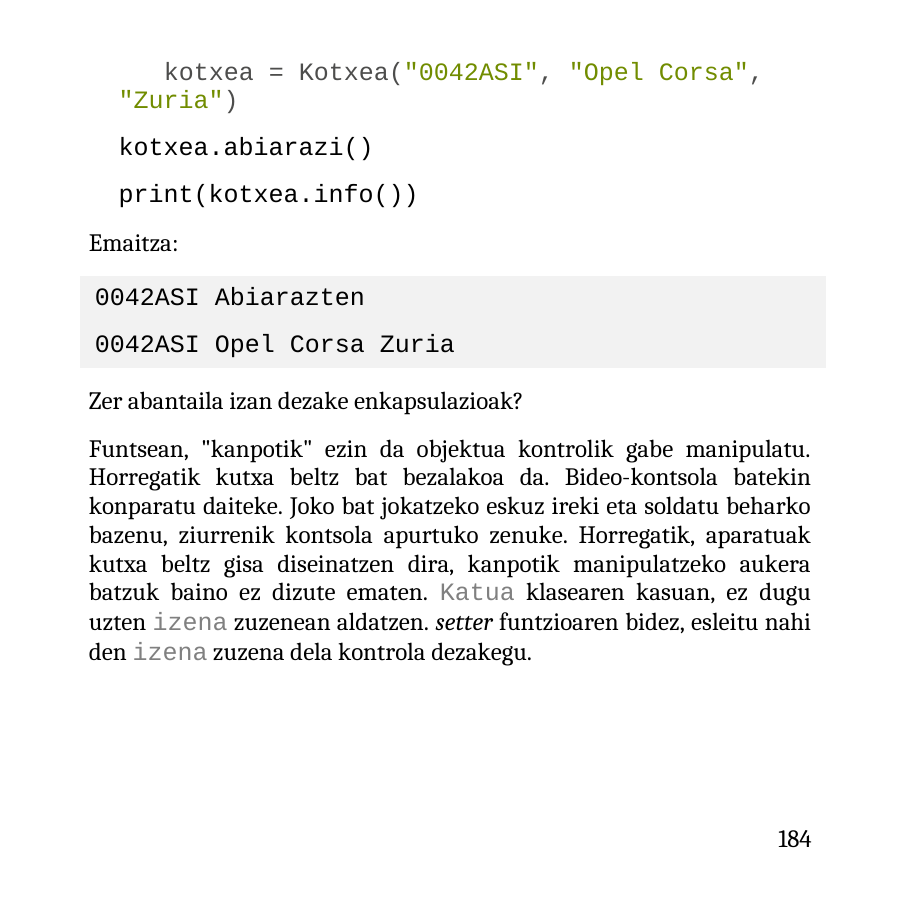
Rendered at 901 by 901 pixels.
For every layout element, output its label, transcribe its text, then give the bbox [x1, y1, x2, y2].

text 0042ASI Abiarazten [86, 283, 820, 313]
text kotxea = Kotxea("0042ASI", "Opel Corsa", "Zuria") [118, 59, 811, 116]
text 0042ASI Opel Corsa Zuria [86, 323, 820, 362]
text Emaitza: [89, 229, 811, 257]
text Funtsean, "kanpotik" ezin da objektua kontrolik gabe manipulatu. Horregatik kutxa beltz bat bezalakoa da. Bideo-kontsola batekin konparatu daiteke. Joko bat jokatzeko eskuz ireki eta soldatu beharko bazenu, ziurrenik kontsola apurtuko zenuke. Horregatik, aparatuak kutxa beltz gisa diseinatzen dira, kanpotik manipulatzeko aukera batzuk baino ez dizute ematen. Katua klasearen kasuan, ez dugu uzten izena zuzenean aldatzen. setter funtzioaren bidez, esleitu nahi den izena zuzena dela kontrola dezakegu. [89, 434, 811, 668]
text print(kotxea.info()) [118, 182, 811, 210]
text kotxea.abiarazi() [118, 134, 811, 163]
text Zer abantaila izan dezake enkapsulazioak? [89, 387, 811, 416]
